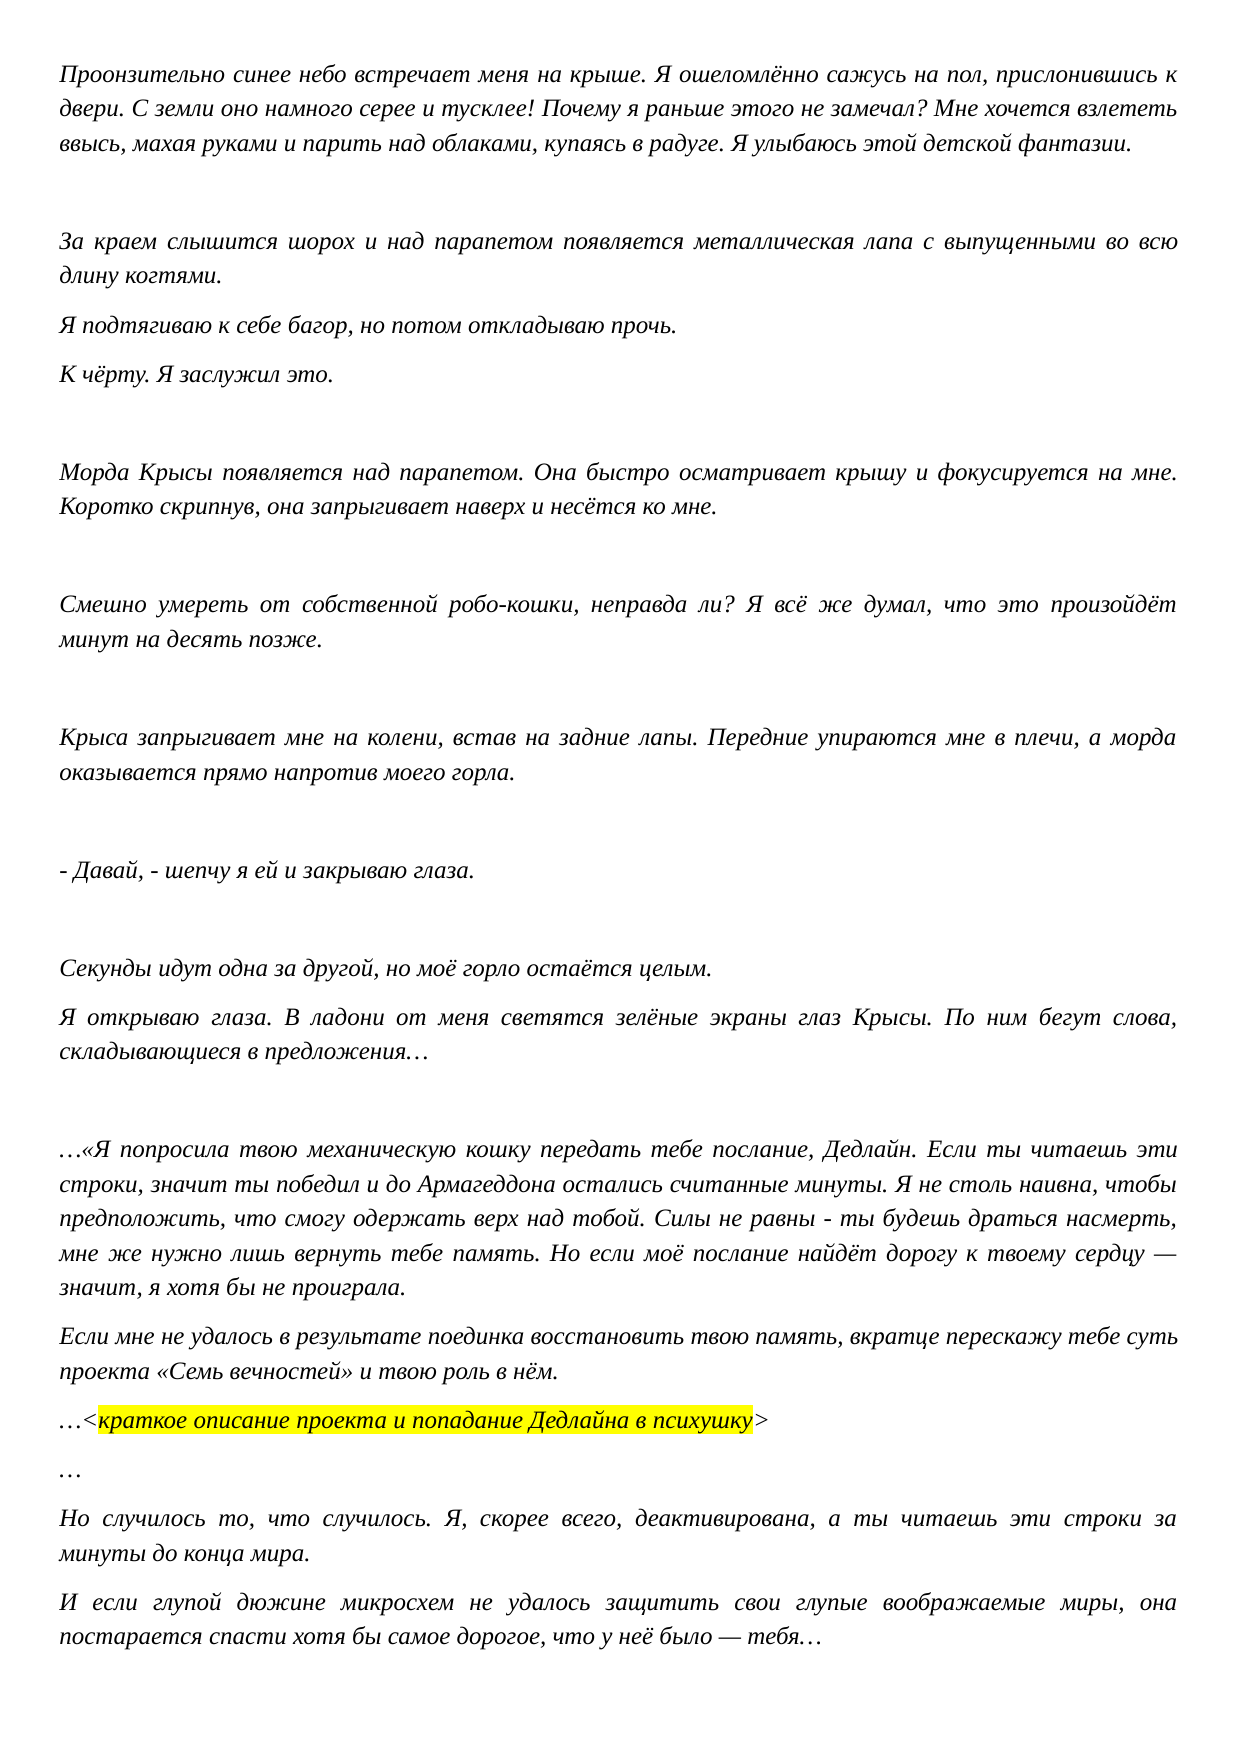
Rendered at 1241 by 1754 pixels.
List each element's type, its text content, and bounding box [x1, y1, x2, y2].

text … [59, 1454, 1181, 1483]
text Крыса запрыгивает мне на колени, встав на задние лапы. Передние упираются мне в плечи, а морда оказывается прямо напротив моего горла. [59, 722, 1181, 785]
text …«Я попросила твою механическую кошку передать тебе послание, Дедлайн. Если ты читаешь эти строки, значит ты победил и до Армагеддона остались считанные минуты. Я не столь наивна, чтобы предположить, что смогу одержать верх над тобой. Силы не равны - ты будешь драться насмерть, мне же нужно лишь вернуть тебе память. Но если моё послание найдёт дорогу к твоему сердцу — значит, я хотя бы не проиграла. [59, 1134, 1181, 1301]
text За краем слышится шорох и над парапетом появляется металлическая лапа с выпущенными во всю длину когтями. [59, 226, 1181, 289]
text …<краткое описание проекта и попадание Дедлайна в психушку> [59, 1405, 1181, 1434]
text Если мне не удалось в результате поединка восстановить твою память, вкратце перескажу тебе суть проекта «Семь вечностей» и твою роль в нём. [59, 1321, 1181, 1385]
text Я открываю глаза. В ладони от меня светятся зелёные экраны глаз Крысы. По ним бегут слова, складывающиеся в предложения… [59, 1002, 1181, 1065]
text Я подтягиваю к себе багор, но потом откладываю прочь. [59, 310, 1181, 338]
text Смешно умереть от собственной робо-кошки, неправда ли? Я всё же думал, что это произойдёт минут на десять позже. [59, 589, 1181, 653]
text Секунды идут одна за другой, но моё горло остаётся целым. [59, 953, 1181, 982]
text И если глупой дюжине микросхем не удалось защитить свои глупые воображаемые миры, она постарается спасти хотя бы самое дорогое, что у неё было — тебя… [59, 1587, 1181, 1650]
text Но случилось то, что случилось. Я, скорее всего, деактивирована, а ты читаешь эти строки за минуты до конца мира. [59, 1503, 1181, 1566]
text Проонзительно синее небо встречает меня на крыше. Я ошеломлённо сажусь на пол, прислонившись к двери. С земли оно намного серее и тусклее! Почему я раньше этого не замечал? Мне хочется взлететь ввысь, махая руками и парить над облаками, купаясь в радуге. Я улыбаюсь этой детской фантазии. [59, 59, 1181, 157]
text К чёрту. Я заслужил это. [59, 359, 1181, 387]
text Морда Крысы появляется над парапетом. Она быстро осматривает крышу и фокусируется на мне. Коротко скрипнув, она запрыгивает наверх и несётся ко мне. [59, 457, 1181, 520]
text - Давай, - шепчу я ей и закрываю глаза. [59, 855, 1181, 883]
